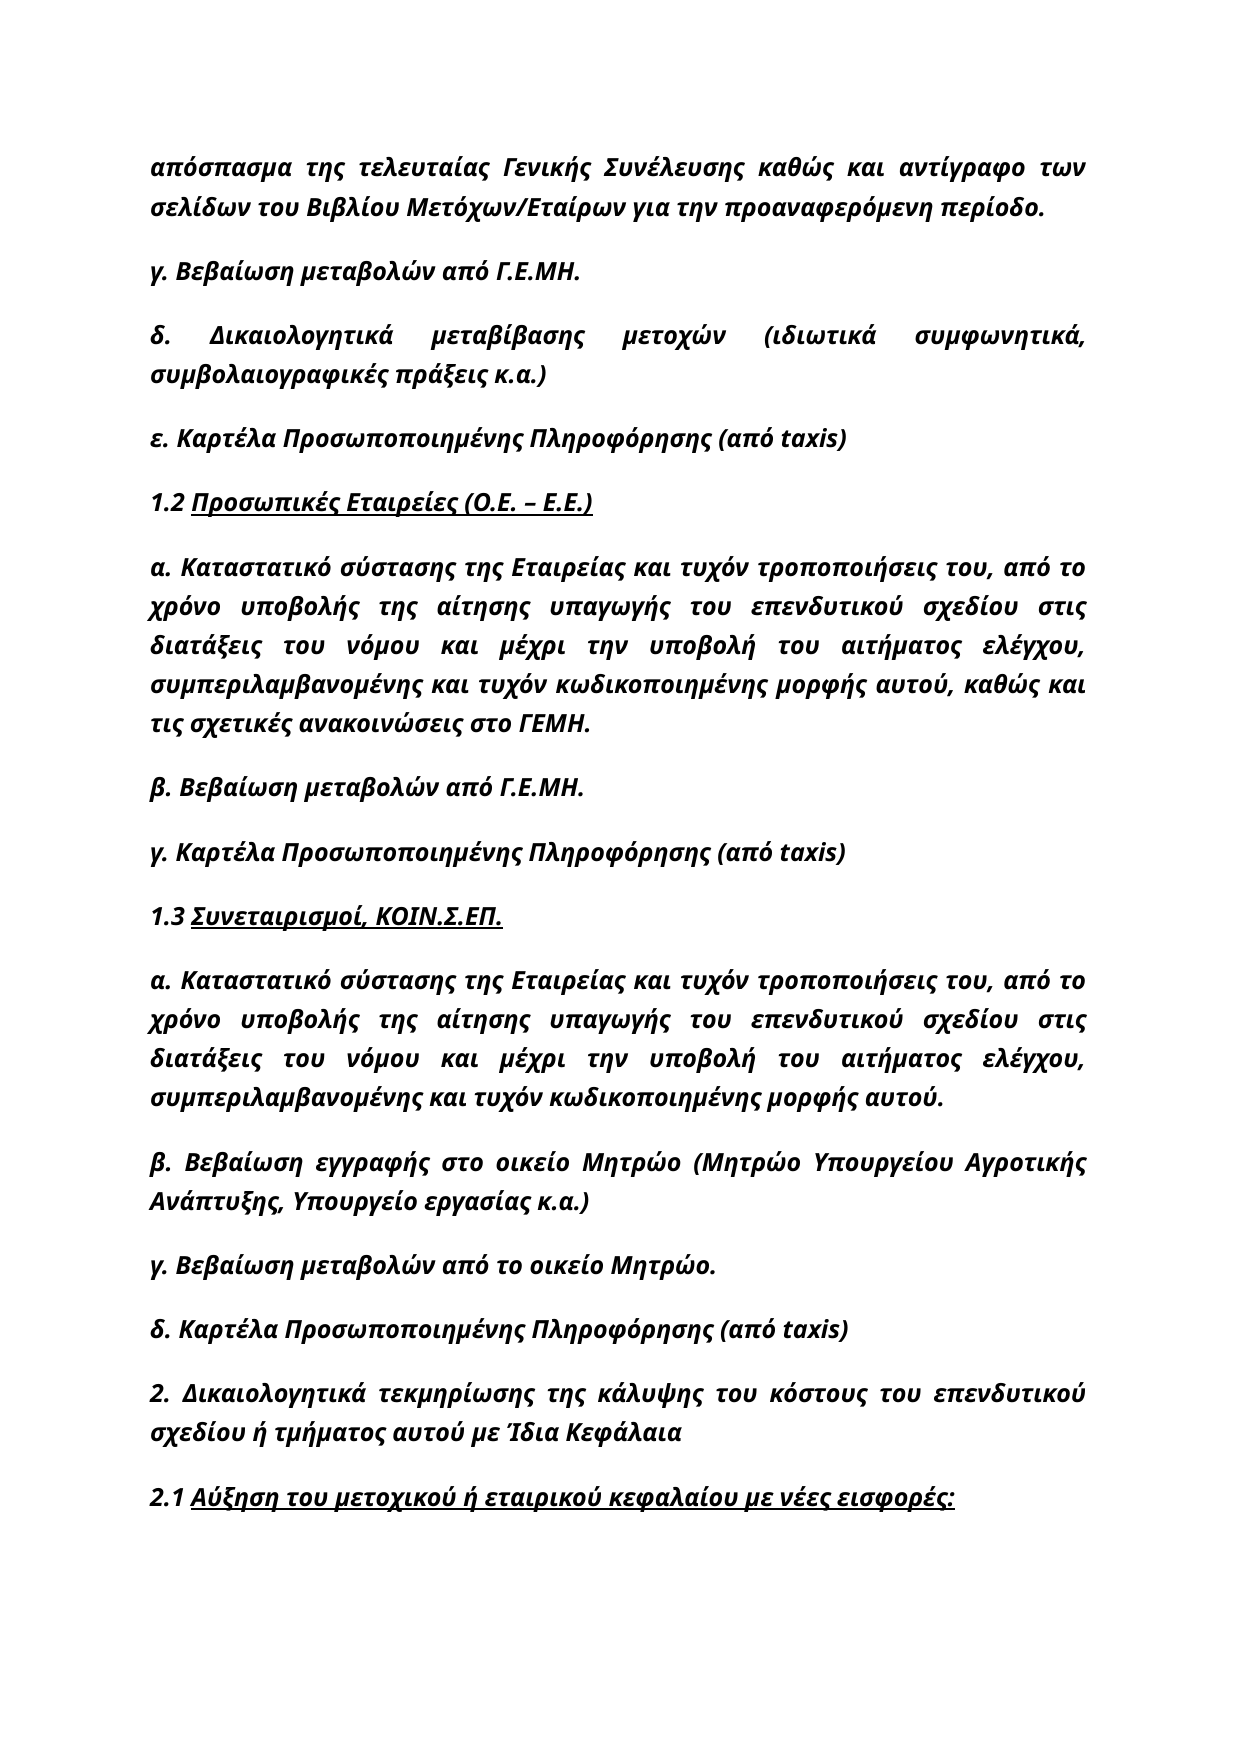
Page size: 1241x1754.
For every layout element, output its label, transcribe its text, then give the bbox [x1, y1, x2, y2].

text γ. Καρτέλα Προσωποποιημένης Πληροφόρησης (από taxis) [150, 834, 1090, 868]
text απόσπασμα της τελευταίας Γενικής Συνέλευσης καθώς και αντίγραφο των σελίδων του Βιβλίου Μετόχων/Εταίρων για την προαναφερόμενη περίοδο. [150, 150, 1090, 223]
text α. Καταστατικό σύστασης της Εταιρείας και τυχόν τροποποιήσεις του, από το χρόνο υποβολής της αίτησης υπαγωγής του επενδυτικού σχεδίου στις διατάξεις του νόμου και μέχρι την υποβολή του αιτήματος ελέγχου, συμπεριλαμβανομένης και τυχόν κωδικοποιημένης μορφής αυτού, καθώς και τις σχετικές ανακοινώσεις στο ΓΕΜΗ. [150, 549, 1090, 740]
text 1.3 Συνεταιρισμοί, ΚΟΙΝ.Σ.ΕΠ. [150, 898, 1090, 932]
text γ. Βεβαίωση μεταβολών από Γ.Ε.ΜΗ. [150, 253, 1090, 287]
text β. Βεβαίωση μεταβολών από Γ.Ε.ΜΗ. [150, 770, 1090, 804]
text α. Καταστατικό σύστασης της Εταιρείας και τυχόν τροποποιήσεις του, από το χρόνο υποβολής της αίτησης υπαγωγής του επενδυτικού σχεδίου στις διατάξεις του νόμου και μέχρι την υποβολή του αιτήματος ελέγχου, συμπεριλαμβανομένης και τυχόν κωδικοποιημένης μορφής αυτού. [150, 962, 1090, 1114]
text β. Βεβαίωση εγγραφής στο οικείο Μητρώο (Μητρώο Υπουργείου Αγροτικής Ανάπτυξης, Υπουργείο εργασίας κ.α.) [150, 1144, 1090, 1217]
text 2. Δικαιολογητικά τεκμηρίωσης της κάλυψης του κόστους του επενδυτικού σχεδίου ή τμήματος αυτού με Ίδια Κεφάλαια [150, 1376, 1090, 1449]
text ε. Καρτέλα Προσωποποιημένης Πληροφόρησης (από taxis) [150, 421, 1090, 455]
text δ. Δικαιολογητικά μεταβίβασης μετοχών (ιδιωτικά συμφωνητικά, συμβολαιογραφικές πράξεις κ.α.) [150, 317, 1090, 391]
text δ. Καρτέλα Προσωποποιημένης Πληροφόρησης (από taxis) [150, 1312, 1090, 1346]
text γ. Βεβαίωση μεταβολών από το οικείο Μητρώο. [150, 1247, 1090, 1282]
text 2.1 Αύξηση του μετοχικού ή εταιρικού κεφαλαίου με νέες εισφορές: [150, 1479, 1090, 1513]
text 1.2 Προσωπικές Εταιρείες (Ο.Ε. – Ε.Ε.) [150, 485, 1090, 519]
